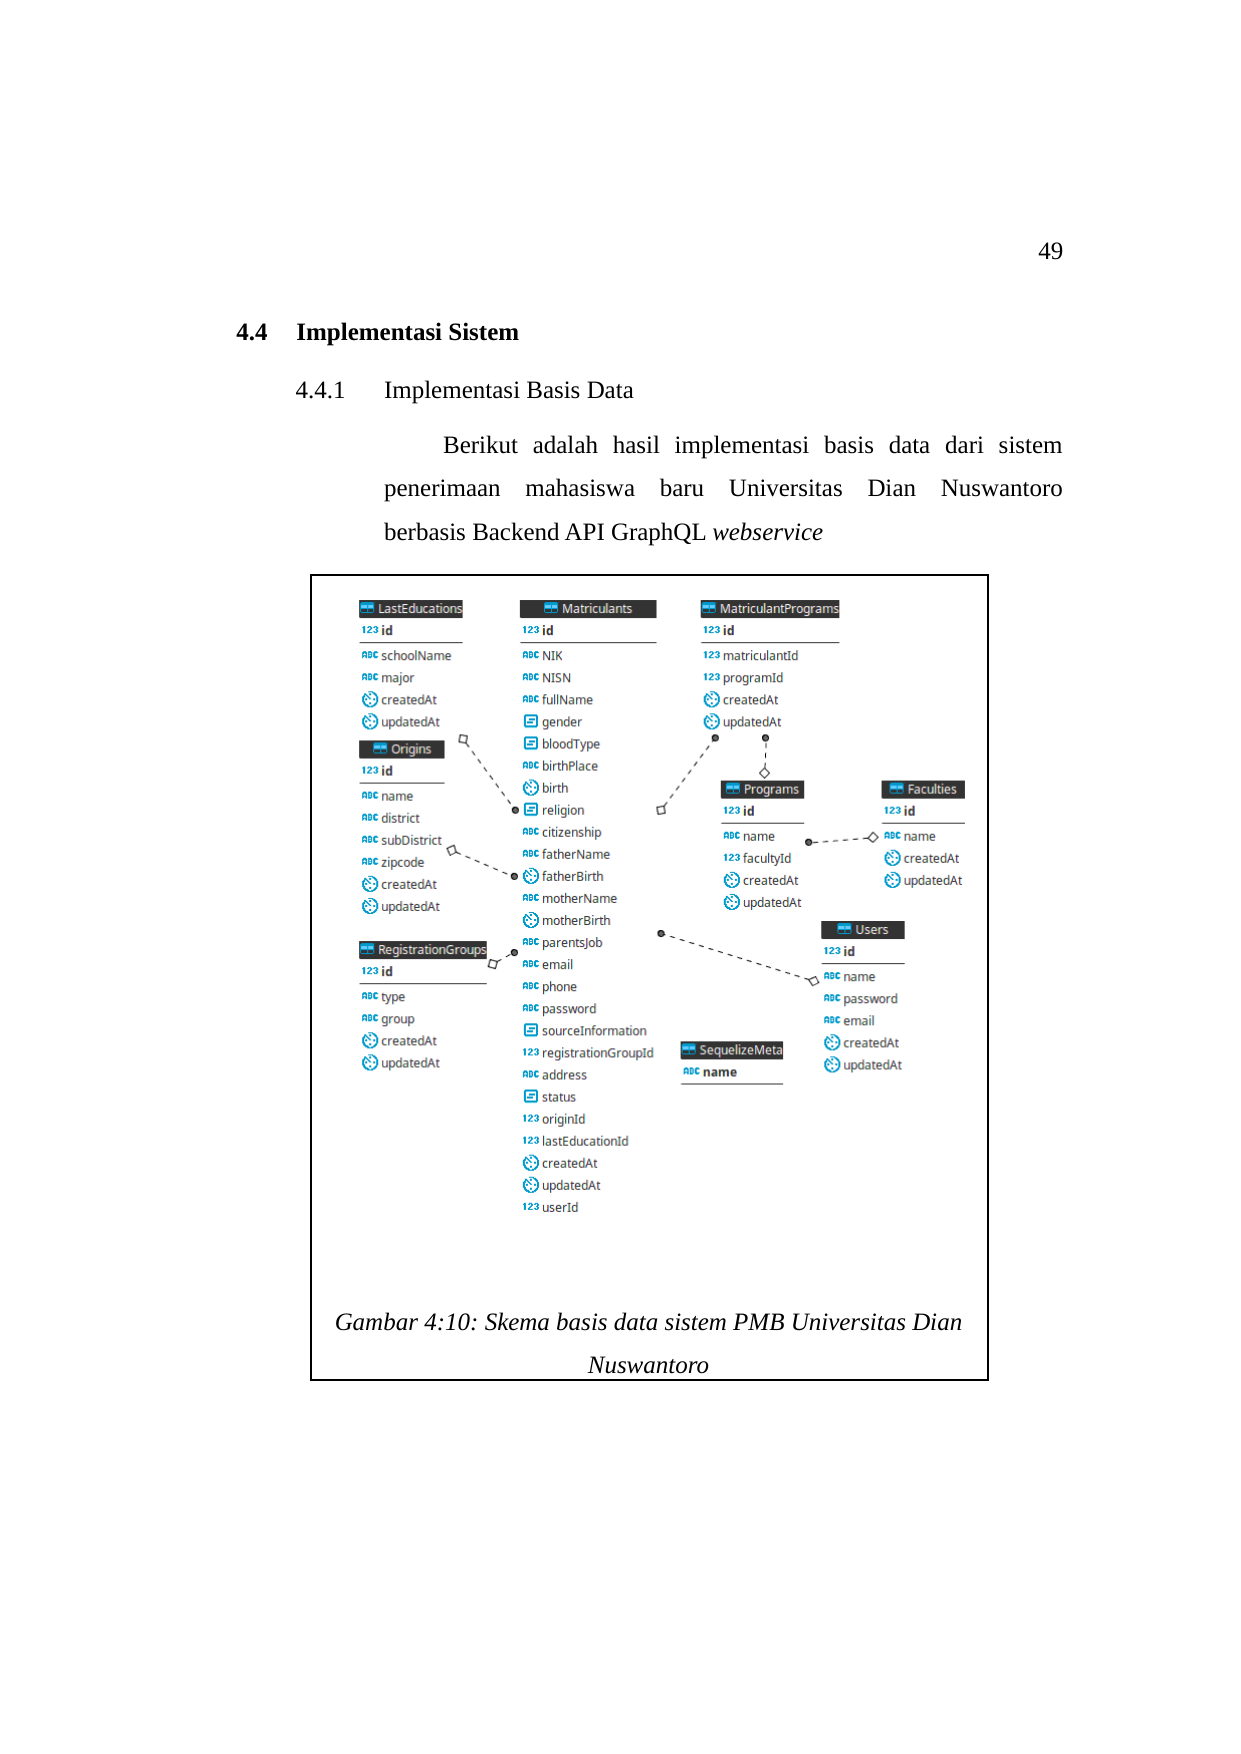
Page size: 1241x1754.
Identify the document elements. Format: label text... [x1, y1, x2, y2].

picture [328, 589, 975, 1250]
subtitle Implementasi Sistem [236, 317, 1063, 346]
text Berikut adalah hasil implementasi basis data dari sistem penerimaan mahasiswa baru Universitas Dian Nuswantoro berbasis Backend API GraphQL webservice [384, 430, 1063, 545]
text Gambar 4:10: Skema basis data sistem PMB Universitas Dian Nuswantoro [312, 1250, 987, 1379]
subtitle Implementasi basis data [295, 375, 1063, 403]
